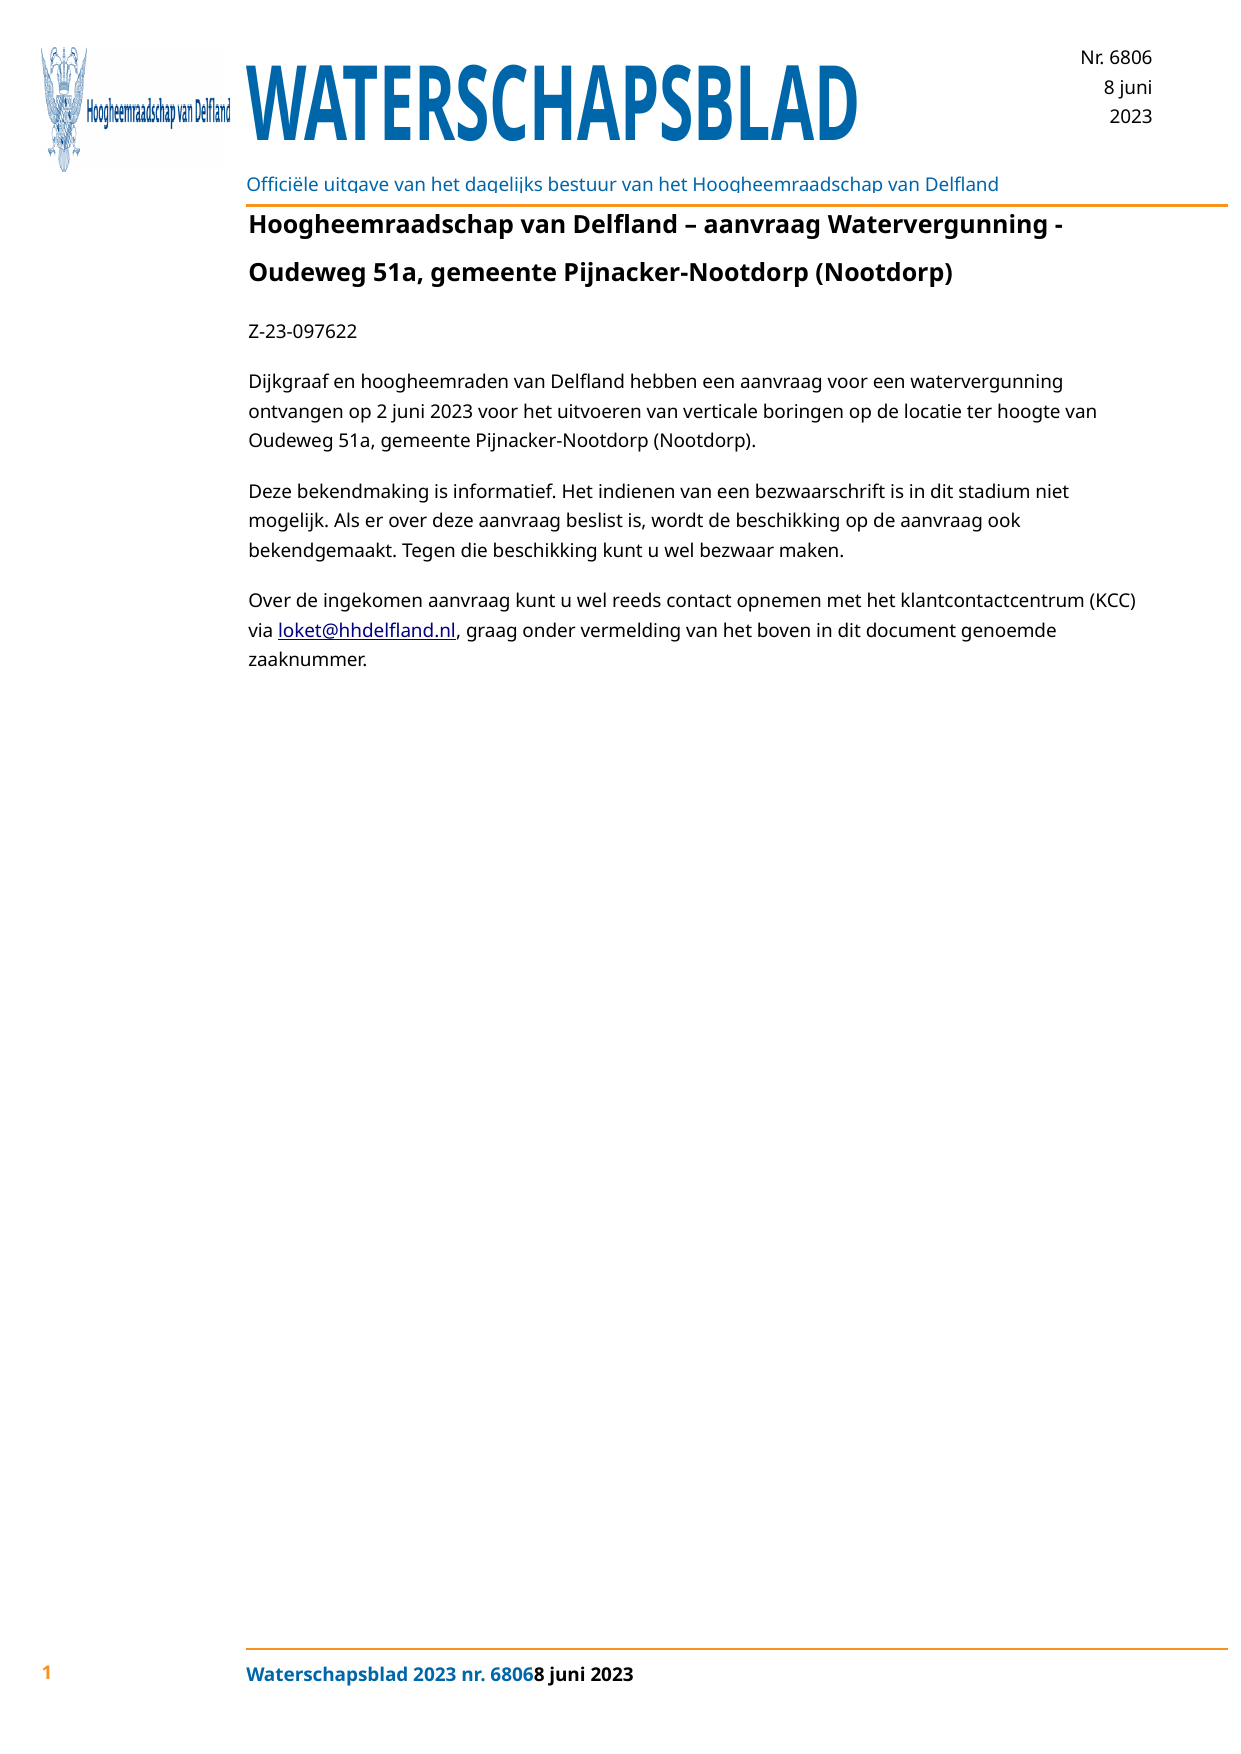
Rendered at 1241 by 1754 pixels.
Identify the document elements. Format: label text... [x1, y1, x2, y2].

text Deze bekendmaking is informatief. Het indienen van een bezwaarschrift is in dit stadium niet mogelijk. Als er over deze aanvraag beslist is, wordt de beschikking op de aanvraag ook bekendgemaakt. Tegen die beschikking kunt u wel bezwaar maken. [248, 478, 1152, 563]
text Dijkgraaf en hoogheemraden van Delfland hebben een aanvraag voor een watervergunning ontvangen op 2 juni 2023 voor het uitvoeren van verticale boringen op de locatie ter hoogte van Oudeweg 51a, gemeente Pijnacker-Nootdorp (Nootdorp). [248, 368, 1152, 453]
text Over de ingekomen aanvraag kunt u wel reeds contact opnemen met het klantcontactcentrum (KCC) via loket@hhdelfland.nl, graag onder vermelding van het boven in dit document genoemde zaaknummer. [248, 587, 1152, 672]
picture [41, 47, 231, 172]
text Hoogheemraadschap van Delfland – aanvraag Watervergunning - Oudeweg 51a, gemeente Pijnacker-Nootdorp (Nootdorp) [248, 207, 1152, 288]
text Z-23-097622 [248, 318, 1152, 344]
